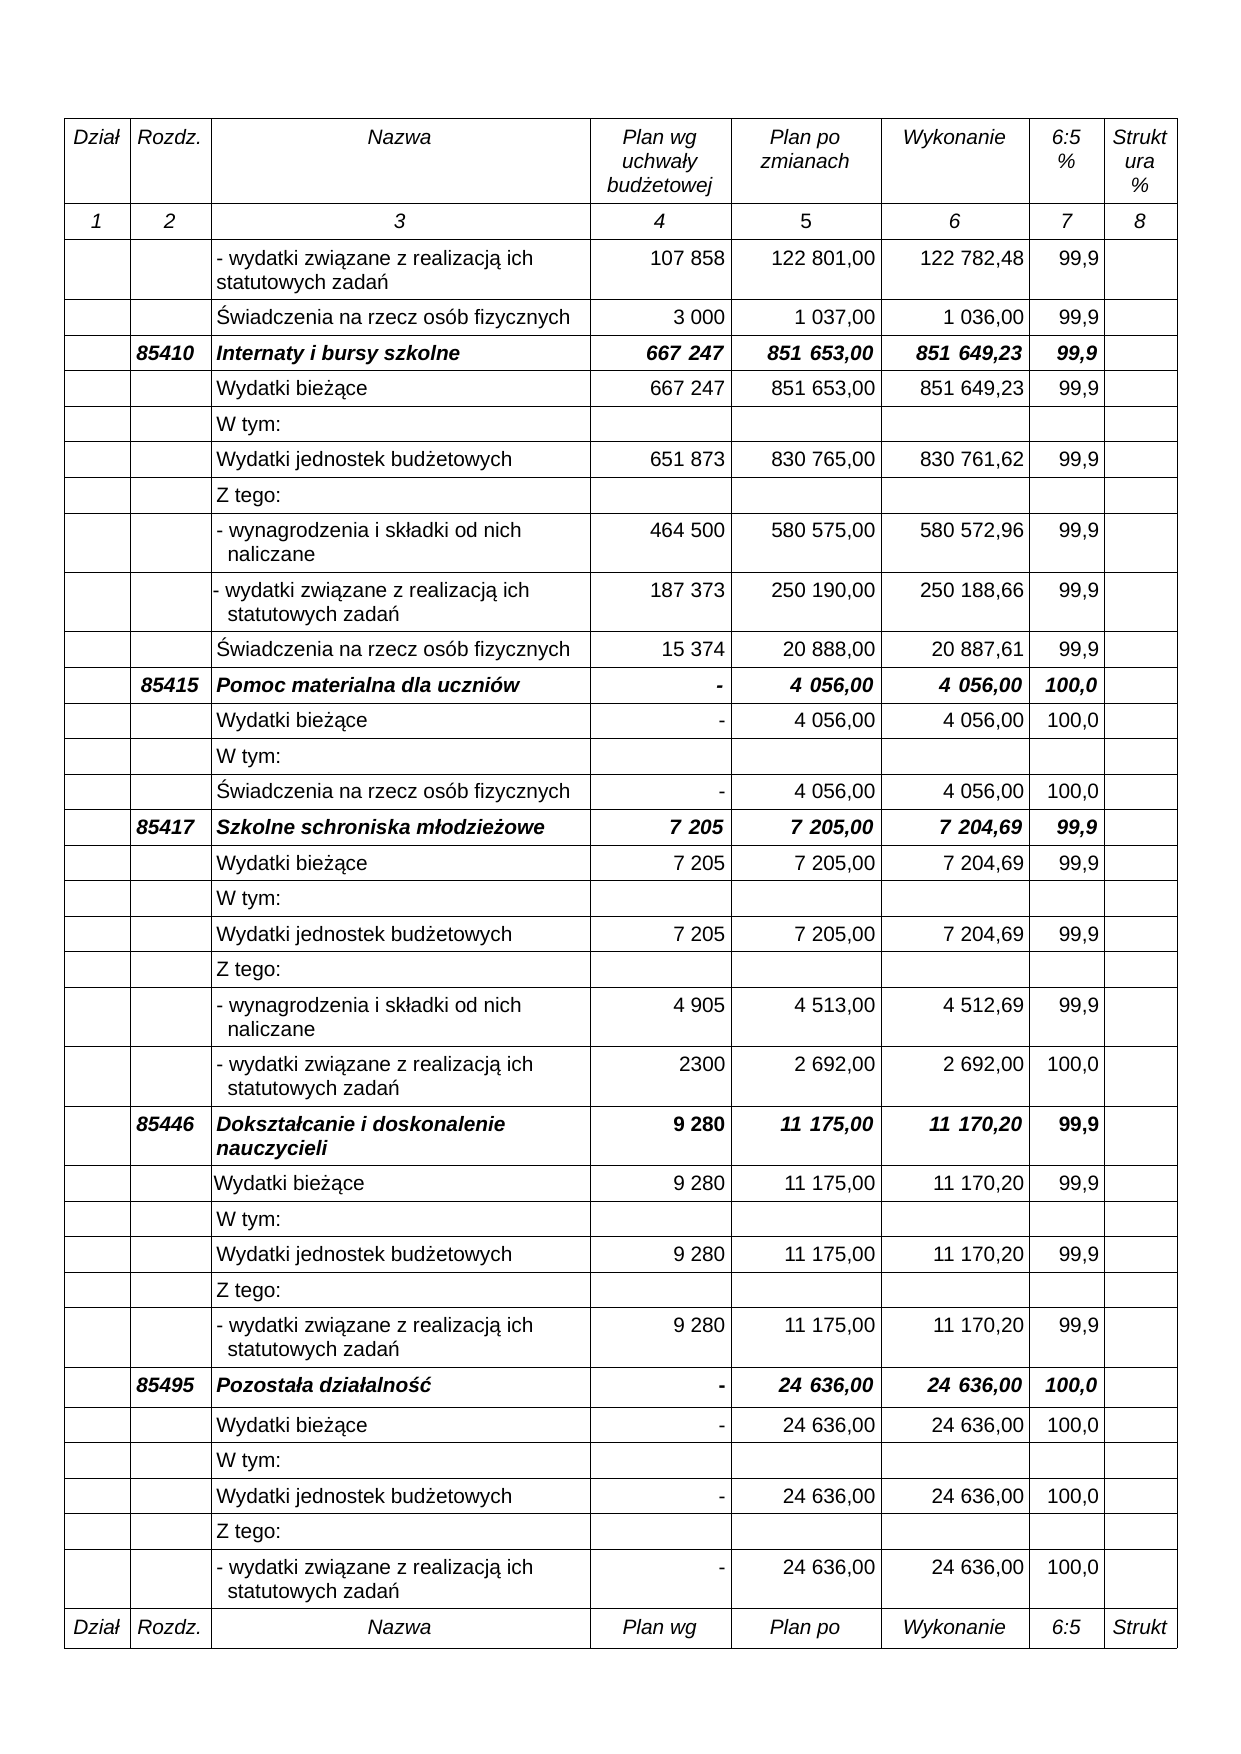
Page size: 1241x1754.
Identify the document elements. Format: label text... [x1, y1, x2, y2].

table_cell [131, 240, 211, 299]
table_cell [1105, 1368, 1177, 1407]
table_cell [65, 1107, 130, 1165]
table_cell 830 765,00 [732, 442, 881, 477]
table_cell [1030, 478, 1104, 512]
table_cell [65, 881, 130, 916]
table_cell 1 037,00 [732, 300, 881, 335]
table_cell 11 175,00 [732, 1308, 881, 1367]
table_cell [1105, 1047, 1177, 1106]
table_cell Z tego: [212, 952, 590, 987]
table_cell 830 761,62 [882, 442, 1029, 477]
table_cell [1030, 1443, 1104, 1478]
table_cell 851 649,23 [882, 336, 1029, 370]
table_cell [65, 1408, 130, 1442]
table_cell 4 056,00 [882, 704, 1029, 738]
table_cell [1105, 846, 1177, 880]
table_cell [591, 739, 731, 773]
table_cell [1105, 810, 1177, 844]
table_cell 99,9 [1030, 917, 1104, 951]
table_cell [65, 1443, 130, 1478]
table_cell 2300 [591, 1047, 731, 1106]
table_cell 651 873 [591, 442, 731, 477]
table_cell 24 636,00 [882, 1550, 1029, 1608]
table_cell 5 [732, 204, 881, 239]
table_cell - wynagrodzenia i składki od nich naliczane [212, 514, 590, 572]
table_cell [131, 514, 211, 572]
table_cell Plan wg uchwały budżetowej [591, 119, 731, 202]
table_cell 6:5 % [1030, 119, 1104, 202]
table_cell 7 205,00 [732, 810, 881, 844]
table_cell 1 036,00 [882, 300, 1029, 335]
table_cell [1105, 668, 1177, 702]
table_cell [65, 988, 130, 1046]
table_cell - [591, 1550, 731, 1608]
table_cell 4 056,00 [732, 704, 881, 738]
table_cell 580 575,00 [732, 514, 881, 572]
table_cell [65, 1202, 130, 1236]
table_cell W tym: [212, 407, 590, 441]
table_cell [882, 407, 1029, 441]
table_cell Szkolne schroniska młodzieżowe [212, 810, 590, 844]
table_cell 99,9 [1030, 371, 1104, 406]
table_cell [1105, 240, 1177, 299]
table_cell Świadczenia na rzecz osób fizycznych [212, 300, 590, 335]
table_cell [882, 952, 1029, 987]
table_cell 99,9 [1030, 300, 1104, 335]
table_cell Wydatki jednostek budżetowych [212, 917, 590, 951]
table_cell [65, 1368, 130, 1407]
table_cell [732, 881, 881, 916]
table_cell [1030, 1202, 1104, 1236]
table_cell [65, 407, 130, 441]
table_cell 99,9 [1030, 632, 1104, 667]
table_cell 99,9 [1030, 810, 1104, 844]
table_cell Z tego: [212, 1273, 590, 1307]
table_cell 7 205 [591, 810, 731, 844]
table_cell Rozdz. [131, 1609, 211, 1647]
table_cell Wykonanie [882, 1609, 1029, 1647]
table_cell Wydatki bieżące [212, 846, 590, 880]
table_cell 580 572,96 [882, 514, 1029, 572]
table_cell [1105, 1308, 1177, 1367]
table_cell [732, 1443, 881, 1478]
table_cell [591, 1514, 731, 1549]
table_cell [882, 478, 1029, 512]
table_cell 99,9 [1030, 573, 1104, 631]
table_cell 7 205,00 [732, 917, 881, 951]
table_cell [131, 846, 211, 880]
table_cell [131, 442, 211, 477]
table_cell [65, 514, 130, 572]
table_cell [65, 1166, 130, 1201]
table_cell [882, 1202, 1029, 1236]
table_cell [65, 952, 130, 987]
table_cell 100,0 [1030, 668, 1104, 702]
table_cell [1105, 300, 1177, 335]
table_cell 851 649,23 [882, 371, 1029, 406]
table_cell Pomoc materialna dla uczniów [212, 668, 590, 702]
table_cell 24 636,00 [732, 1368, 881, 1407]
table_cell [882, 881, 1029, 916]
table_cell [131, 1202, 211, 1236]
table_cell [131, 1514, 211, 1549]
table_cell [732, 478, 881, 512]
table_cell 100,0 [1030, 1368, 1104, 1407]
table_cell - wydatki związane z realizacją ich statutowych zadań [212, 573, 590, 631]
table_cell [1105, 478, 1177, 512]
table_cell 107 858 [591, 240, 731, 299]
table_cell 122 801,00 [732, 240, 881, 299]
table_cell [732, 1202, 881, 1236]
table_cell [1030, 407, 1104, 441]
table_cell 100,0 [1030, 704, 1104, 738]
table_cell [1105, 739, 1177, 773]
table_cell Plan wg [591, 1609, 731, 1647]
table_cell [131, 1408, 211, 1442]
table_cell Internaty i bursy szkolne [212, 336, 590, 370]
table_cell 9 280 [591, 1308, 731, 1367]
table_cell 11 175,00 [732, 1166, 881, 1201]
table_cell 7 204,69 [882, 917, 1029, 951]
table_cell [1105, 1443, 1177, 1478]
table_cell [131, 371, 211, 406]
table_cell 24 636,00 [732, 1550, 881, 1608]
table_cell [591, 1202, 731, 1236]
table_cell [65, 632, 130, 667]
table_cell [131, 881, 211, 916]
table_cell 2 692,00 [732, 1047, 881, 1106]
table_cell [1105, 514, 1177, 572]
table_cell 667 247 [591, 336, 731, 370]
table_cell 24 636,00 [882, 1408, 1029, 1442]
table_cell 4 [591, 204, 731, 239]
table_cell [131, 952, 211, 987]
table_cell 7 204,69 [882, 810, 1029, 844]
table_cell [65, 668, 130, 702]
table_cell [1030, 1514, 1104, 1549]
table_cell [1105, 952, 1177, 987]
table_cell 7 205 [591, 846, 731, 880]
table_cell 4 056,00 [882, 775, 1029, 809]
table_cell 85410 [131, 336, 211, 370]
table_cell 100,0 [1030, 1047, 1104, 1106]
table_cell 99,9 [1030, 240, 1104, 299]
table_cell 85415 [131, 668, 211, 702]
table_cell [65, 846, 130, 880]
table_cell [732, 952, 881, 987]
table_cell Z tego: [212, 478, 590, 512]
table_cell [65, 1237, 130, 1272]
table_cell [591, 1273, 731, 1307]
table_cell [131, 1237, 211, 1272]
table_cell [1105, 881, 1177, 916]
table_cell [65, 300, 130, 335]
table_cell Plan po zmianach [732, 119, 881, 202]
table_cell - [591, 775, 731, 809]
table_cell 100,0 [1030, 775, 1104, 809]
table_cell Wydatki jednostek budżetowych [212, 1237, 590, 1272]
table_cell W tym: [212, 739, 590, 773]
table_cell 99,9 [1030, 442, 1104, 477]
table_cell W tym: [212, 1202, 590, 1236]
table_cell 250 188,66 [882, 573, 1029, 631]
table_cell [882, 1273, 1029, 1307]
table_cell 667 247 [591, 371, 731, 406]
table_cell [732, 1273, 881, 1307]
table_cell [65, 775, 130, 809]
table_cell 4 512,69 [882, 988, 1029, 1046]
table_cell - wydatki związane z realizacją ich statutowych zadań [212, 1308, 590, 1367]
table_cell 99,9 [1030, 846, 1104, 880]
table_cell 99,9 [1030, 514, 1104, 572]
table_cell 100,0 [1030, 1479, 1104, 1513]
table_cell 250 190,00 [732, 573, 881, 631]
table_cell [882, 739, 1029, 773]
table_cell [591, 952, 731, 987]
table_cell 99,9 [1030, 336, 1104, 370]
table_cell 4 056,00 [732, 775, 881, 809]
table_cell 4 513,00 [732, 988, 881, 1046]
table_cell 11 170,20 [882, 1237, 1029, 1272]
table_cell [1030, 881, 1104, 916]
table_cell 4 056,00 [732, 668, 881, 702]
table_cell - [591, 668, 731, 702]
table_cell [65, 371, 130, 406]
table_cell [131, 739, 211, 773]
table_cell 24 636,00 [732, 1479, 881, 1513]
table_cell Wydatki bieżące [212, 704, 590, 738]
table_cell [1105, 371, 1177, 406]
table_cell [732, 1514, 881, 1549]
table_cell 85446 [131, 1107, 211, 1165]
table_cell [1105, 1408, 1177, 1442]
table_cell 24 636,00 [882, 1368, 1029, 1407]
table_cell - wydatki związane z realizacją ich statutowych zadań [212, 1047, 590, 1106]
table_cell 7 205,00 [732, 846, 881, 880]
table_cell 99,9 [1030, 988, 1104, 1046]
table_cell [131, 632, 211, 667]
table_cell 3 000 [591, 300, 731, 335]
table_cell 11 175,00 [732, 1107, 881, 1165]
table_cell [131, 300, 211, 335]
table_cell [65, 1514, 130, 1549]
table_cell [1105, 1514, 1177, 1549]
table_cell [131, 1273, 211, 1307]
table_cell [131, 573, 211, 631]
table_cell 11 170,20 [882, 1308, 1029, 1367]
table_cell [1105, 1273, 1177, 1307]
table_cell 187 373 [591, 573, 731, 631]
table_cell Z tego: [212, 1514, 590, 1549]
table_cell Świadczenia na rzecz osób fizycznych [212, 632, 590, 667]
table_cell [591, 478, 731, 512]
table_cell [65, 917, 130, 951]
table_cell [591, 1443, 731, 1478]
table_cell [1105, 1550, 1177, 1608]
table_cell 24 636,00 [882, 1479, 1029, 1513]
table_cell - [591, 1408, 731, 1442]
table_cell 15 374 [591, 632, 731, 667]
table_cell [1105, 573, 1177, 631]
table_cell Rozdz. [131, 119, 211, 202]
table_cell [131, 988, 211, 1046]
table_cell [1030, 739, 1104, 773]
table_cell 2 [131, 204, 211, 239]
table_cell 20 888,00 [732, 632, 881, 667]
table_cell - wydatki związane z realizacją ich statutowych zadań [212, 240, 590, 299]
table_cell [882, 1514, 1029, 1549]
table_cell [65, 1047, 130, 1106]
table_cell 11 170,20 [882, 1107, 1029, 1165]
table_cell 6:5 [1030, 1609, 1104, 1647]
table_cell [732, 739, 881, 773]
table_cell 99,9 [1030, 1308, 1104, 1367]
table_cell 85417 [131, 810, 211, 844]
table_cell [1030, 1273, 1104, 1307]
table_cell 1 [65, 204, 130, 239]
table_cell 7 204,69 [882, 846, 1029, 880]
table_cell [131, 1479, 211, 1513]
table_cell Dział [65, 1609, 130, 1647]
table_cell 4 905 [591, 988, 731, 1046]
table_cell [131, 1047, 211, 1106]
table_cell [65, 1550, 130, 1608]
table_cell [65, 1479, 130, 1513]
table_cell Wydatki bieżące [212, 1166, 590, 1201]
table_cell 7 205 [591, 917, 731, 951]
table_cell Pozostała działalność [212, 1368, 590, 1407]
table_cell [1105, 988, 1177, 1046]
table_cell [131, 775, 211, 809]
table_cell [65, 704, 130, 738]
table_cell [732, 407, 881, 441]
table_cell 6 [882, 204, 1029, 239]
table_cell Świadczenia na rzecz osób fizycznych [212, 775, 590, 809]
table_cell 8 [1105, 204, 1177, 239]
table_cell Struktura % [1105, 119, 1177, 202]
table_cell [591, 881, 731, 916]
table_cell Nazwa [212, 1609, 590, 1647]
table_cell 24 636,00 [732, 1408, 881, 1442]
table_cell [65, 1308, 130, 1367]
table_cell - [591, 1479, 731, 1513]
table_cell [1105, 336, 1177, 370]
table_cell - wynagrodzenia i składki od nich naliczane [212, 988, 590, 1046]
table_cell Wydatki bieżące [212, 371, 590, 406]
table_cell [131, 917, 211, 951]
table_cell 122 782,48 [882, 240, 1029, 299]
table_cell [131, 1308, 211, 1367]
table_cell Strukt [1105, 1609, 1177, 1647]
table_cell 3 [212, 204, 590, 239]
table_cell [1030, 952, 1104, 987]
table_cell [65, 240, 130, 299]
table_cell [1105, 407, 1177, 441]
table_cell 464 500 [591, 514, 731, 572]
table_cell Wydatki bieżące [212, 1408, 590, 1442]
table_cell 85495 [131, 1368, 211, 1407]
table_cell [131, 1550, 211, 1608]
table_cell [65, 739, 130, 773]
table_cell [131, 1166, 211, 1201]
table_cell [1105, 442, 1177, 477]
table_cell Wydatki jednostek budżetowych [212, 442, 590, 477]
table_cell 11 175,00 [732, 1237, 881, 1272]
table_cell [1105, 1479, 1177, 1513]
table_cell 2 692,00 [882, 1047, 1029, 1106]
table_cell Dział [65, 119, 130, 202]
table_cell - [591, 1368, 731, 1407]
table_cell [1105, 1166, 1177, 1201]
table_cell [65, 1273, 130, 1307]
table_cell [131, 704, 211, 738]
table_cell [65, 336, 130, 370]
table_cell [65, 478, 130, 512]
table_cell [1105, 632, 1177, 667]
table_cell W tym: [212, 881, 590, 916]
table_cell W tym: [212, 1443, 590, 1478]
table_cell [1105, 775, 1177, 809]
table_cell [131, 1443, 211, 1478]
table_cell Wydatki jednostek budżetowych [212, 1479, 590, 1513]
table_cell 9 280 [591, 1237, 731, 1272]
table_cell [1105, 1202, 1177, 1236]
table_cell - [591, 704, 731, 738]
table_cell [591, 407, 731, 441]
table_cell 9 280 [591, 1166, 731, 1201]
table_cell 7 [1030, 204, 1104, 239]
table_cell [65, 573, 130, 631]
table_cell Wykonanie [882, 119, 1029, 202]
table_cell 100,0 [1030, 1408, 1104, 1442]
table_cell - wydatki związane z realizacją ich statutowych zadań [212, 1550, 590, 1608]
table_cell 851 653,00 [732, 371, 881, 406]
table_cell [882, 1443, 1029, 1478]
table_cell [65, 810, 130, 844]
table_cell 4 056,00 [882, 668, 1029, 702]
table_cell 99,9 [1030, 1107, 1104, 1165]
table_cell [1105, 704, 1177, 738]
table_cell [131, 407, 211, 441]
table_cell 20 887,61 [882, 632, 1029, 667]
table_cell 851 653,00 [732, 336, 881, 370]
table_cell 9 280 [591, 1107, 731, 1165]
table_cell [131, 478, 211, 512]
table_cell [1105, 1107, 1177, 1165]
table_cell Dokształcanie i doskonalenie nauczycieli [212, 1107, 590, 1165]
table_cell [1105, 1237, 1177, 1272]
table_cell 11 170,20 [882, 1166, 1029, 1201]
table_cell 99,9 [1030, 1237, 1104, 1272]
table_cell [65, 442, 130, 477]
table_cell 100,0 [1030, 1550, 1104, 1608]
table_cell 99,9 [1030, 1166, 1104, 1201]
table_cell Plan po [732, 1609, 881, 1647]
table_cell Nazwa [212, 119, 590, 202]
table_cell [1105, 917, 1177, 951]
